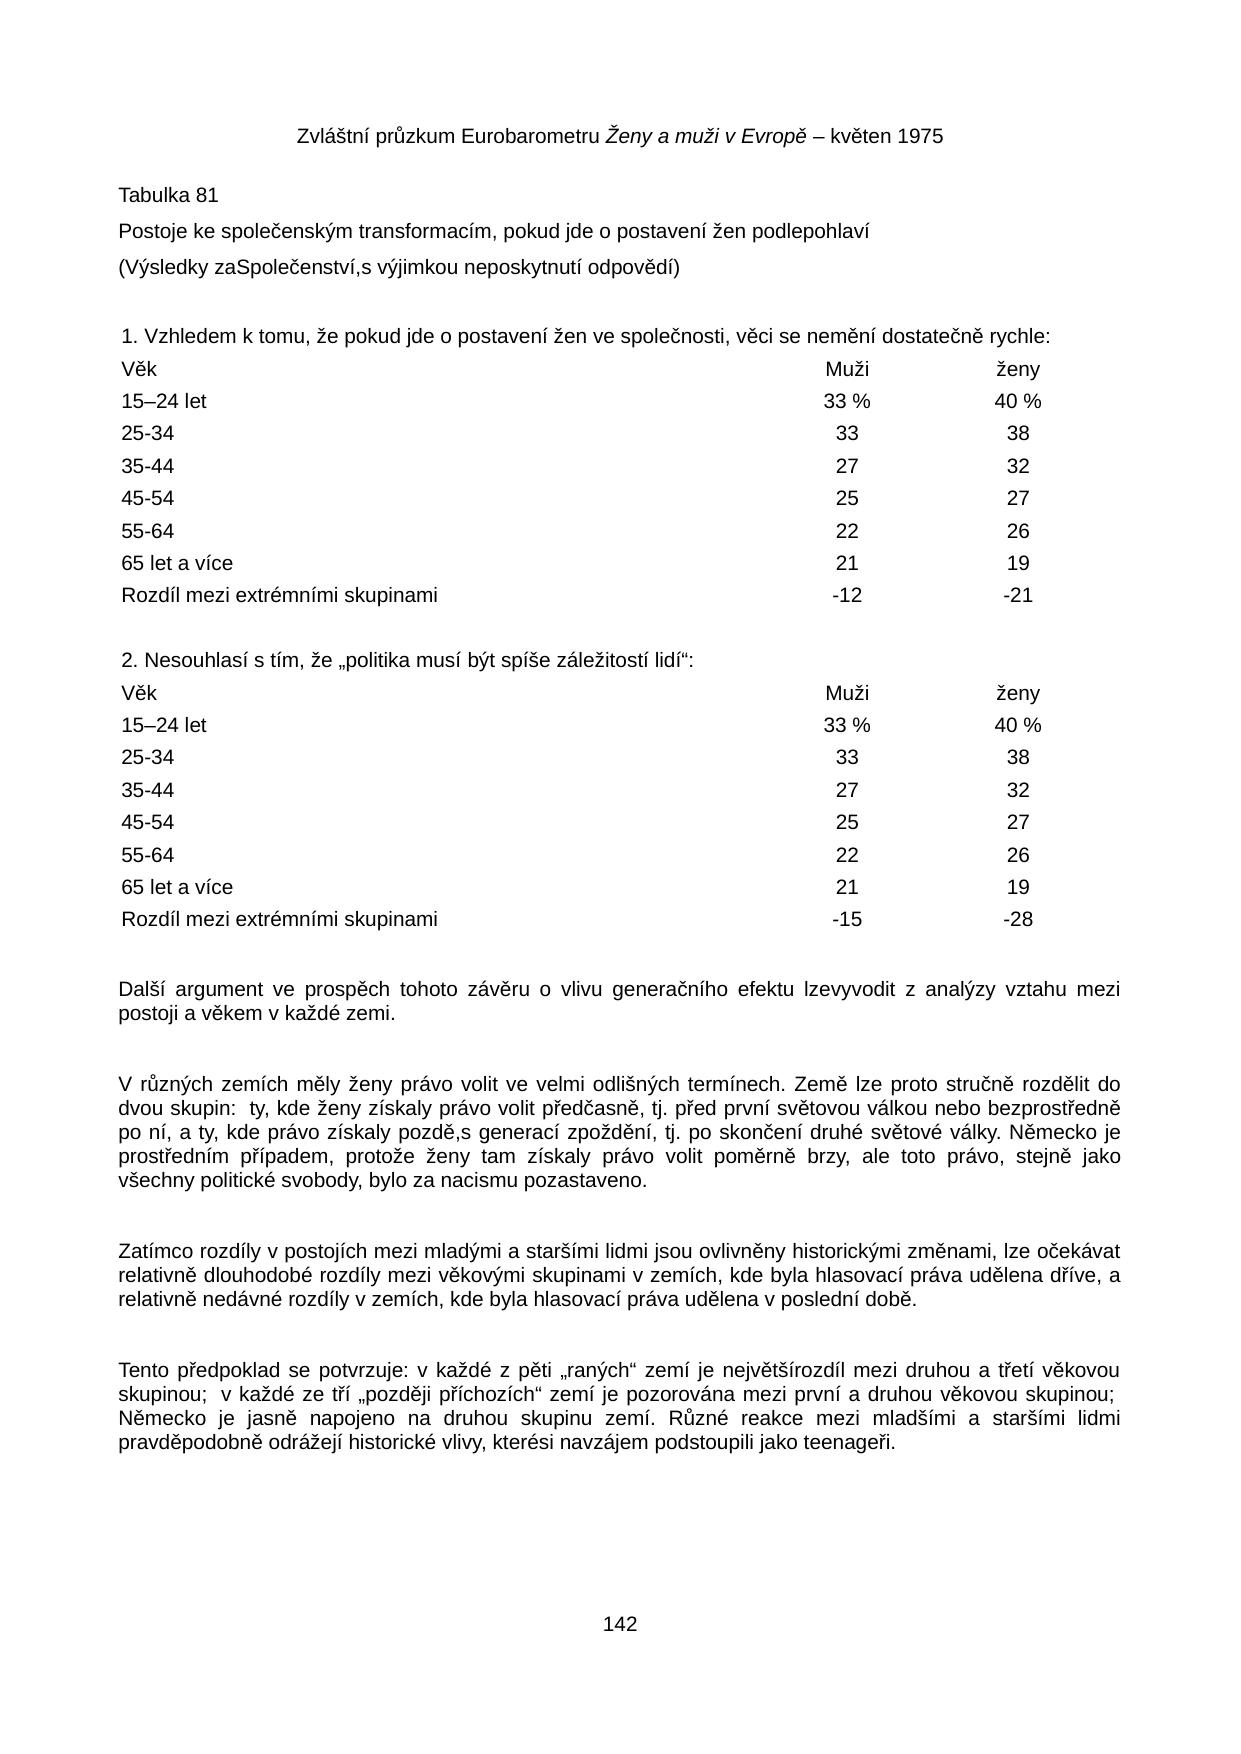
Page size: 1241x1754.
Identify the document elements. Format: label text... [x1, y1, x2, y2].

table_cell 33 % [756, 385, 938, 417]
table_cell Rozdíl mezi extrémními skupinami [118, 903, 756, 935]
table_cell -15 [756, 903, 938, 935]
table_cell 65 let a více [118, 871, 756, 903]
table_cell [756, 611, 938, 644]
text Zatímco rozdíly v postojích mezi mladými a staršími lidmi jsou ovlivněny historickými změnami, lze očekávat relativně dlouhodobé rozdíly mezi věkovými skupinami v zemích, kde byla hlasovací práva udělena dříve, a relativně nedávné rozdíly v zemích, kde byla hlasovací práva udělena v poslední době. [118, 1239, 1122, 1311]
table_cell 21 [756, 547, 938, 579]
table_cell Věk [118, 676, 756, 709]
table_cell 32 [939, 774, 1098, 806]
table_cell 32 [939, 450, 1098, 482]
table_cell 35-44 [118, 450, 756, 482]
table_cell 27 [939, 806, 1098, 838]
table_cell 22 [756, 838, 938, 871]
table_cell -21 [939, 579, 1098, 611]
table_cell 40 % [939, 709, 1098, 741]
table_cell [118, 611, 756, 644]
table_cell Muži [756, 352, 938, 385]
text Tabulka 81 [118, 183, 1122, 207]
table_cell ženy [939, 352, 1098, 385]
table_header 1. Vzhledem k tomu, že pokud jde o postavení žen ve společnosti, věci se nemění dostatečně rychle: [118, 320, 1098, 352]
table_cell Rozdíl mezi extrémními skupinami [118, 579, 756, 611]
table_cell 40 % [939, 385, 1098, 417]
table_cell ženy [939, 676, 1098, 709]
table_cell 26 [939, 514, 1098, 547]
table_cell 15–24 let [118, 385, 756, 417]
table_cell Muži [756, 676, 938, 709]
table_cell 45-54 [118, 482, 756, 514]
table_cell -28 [939, 903, 1098, 935]
text V různých zemích měly ženy právo volit ve velmi odlišných termínech. Země lze proto stručně rozdělit do dvou skupin: ty, kde ženy získaly právo volit předčasně, tj. před první světovou válkou nebo bezprostředně po ní, a ty, kde právo získaly pozdě,s generací zpoždění, tj. po skončení druhé světové války. Německo je prostředním případem, protože ženy tam získaly právo volit poměrně brzy, ale toto právo, stejně jako všechny politické svobody, bylo za nacismu pozastaveno. [118, 1072, 1122, 1192]
table_cell -12 [756, 579, 938, 611]
table_cell 33 [756, 741, 938, 773]
table_cell 27 [939, 482, 1098, 514]
table_cell 55-64 [118, 514, 756, 547]
table_cell 19 [939, 871, 1098, 903]
table_cell 25 [756, 806, 938, 838]
table_cell 55-64 [118, 838, 756, 871]
table_cell 15–24 let [118, 709, 756, 741]
text Tento předpoklad se potvrzuje: v každé z pěti „raných“ zemí je největšírozdíl mezi druhou a třetí věkovou skupinou; v každé ze tří „později příchozích“ zemí je pozorována mezi první a druhou věkovou skupinou; Německo je jasně napojeno na druhou skupinu zemí. Různé reakce mezi mladšími a staršími lidmi pravděpodobně odrážejí historické vlivy, kterési navzájem podstoupili jako teenageři. [118, 1358, 1122, 1454]
table_cell 38 [939, 417, 1098, 449]
table_cell 45-54 [118, 806, 756, 838]
table_cell 65 let a více [118, 547, 756, 579]
table_cell 25-34 [118, 417, 756, 449]
table_cell 25 [756, 482, 938, 514]
table_cell 33 % [756, 709, 938, 741]
table_cell 2. Nesouhlasí s tím, že „politika musí být spíše záležitostí lidí“: [118, 644, 1098, 676]
table_cell 22 [756, 514, 938, 547]
table_cell 35-44 [118, 774, 756, 806]
text (Výsledky zaSpolečenství,s výjimkou neposkytnutí odpovědí) [118, 254, 1122, 278]
text Další argument ve prospěch tohoto závěru o vlivu generačního efektu lzevyvodit z analýzy vztahu mezi postoji a věkem v každé zemi. [118, 977, 1122, 1025]
table_cell 25-34 [118, 741, 756, 773]
table_cell 26 [939, 838, 1098, 871]
text Postoje ke společenským transformacím, pokud jde o postavení žen podlepohlaví [118, 219, 1122, 243]
table_cell 21 [756, 871, 938, 903]
table_cell 27 [756, 774, 938, 806]
table_cell 19 [939, 547, 1098, 579]
table_cell 27 [756, 450, 938, 482]
table_cell [939, 611, 1098, 644]
table_cell Věk [118, 352, 756, 385]
table_cell 33 [756, 417, 938, 449]
table_cell 38 [939, 741, 1098, 773]
